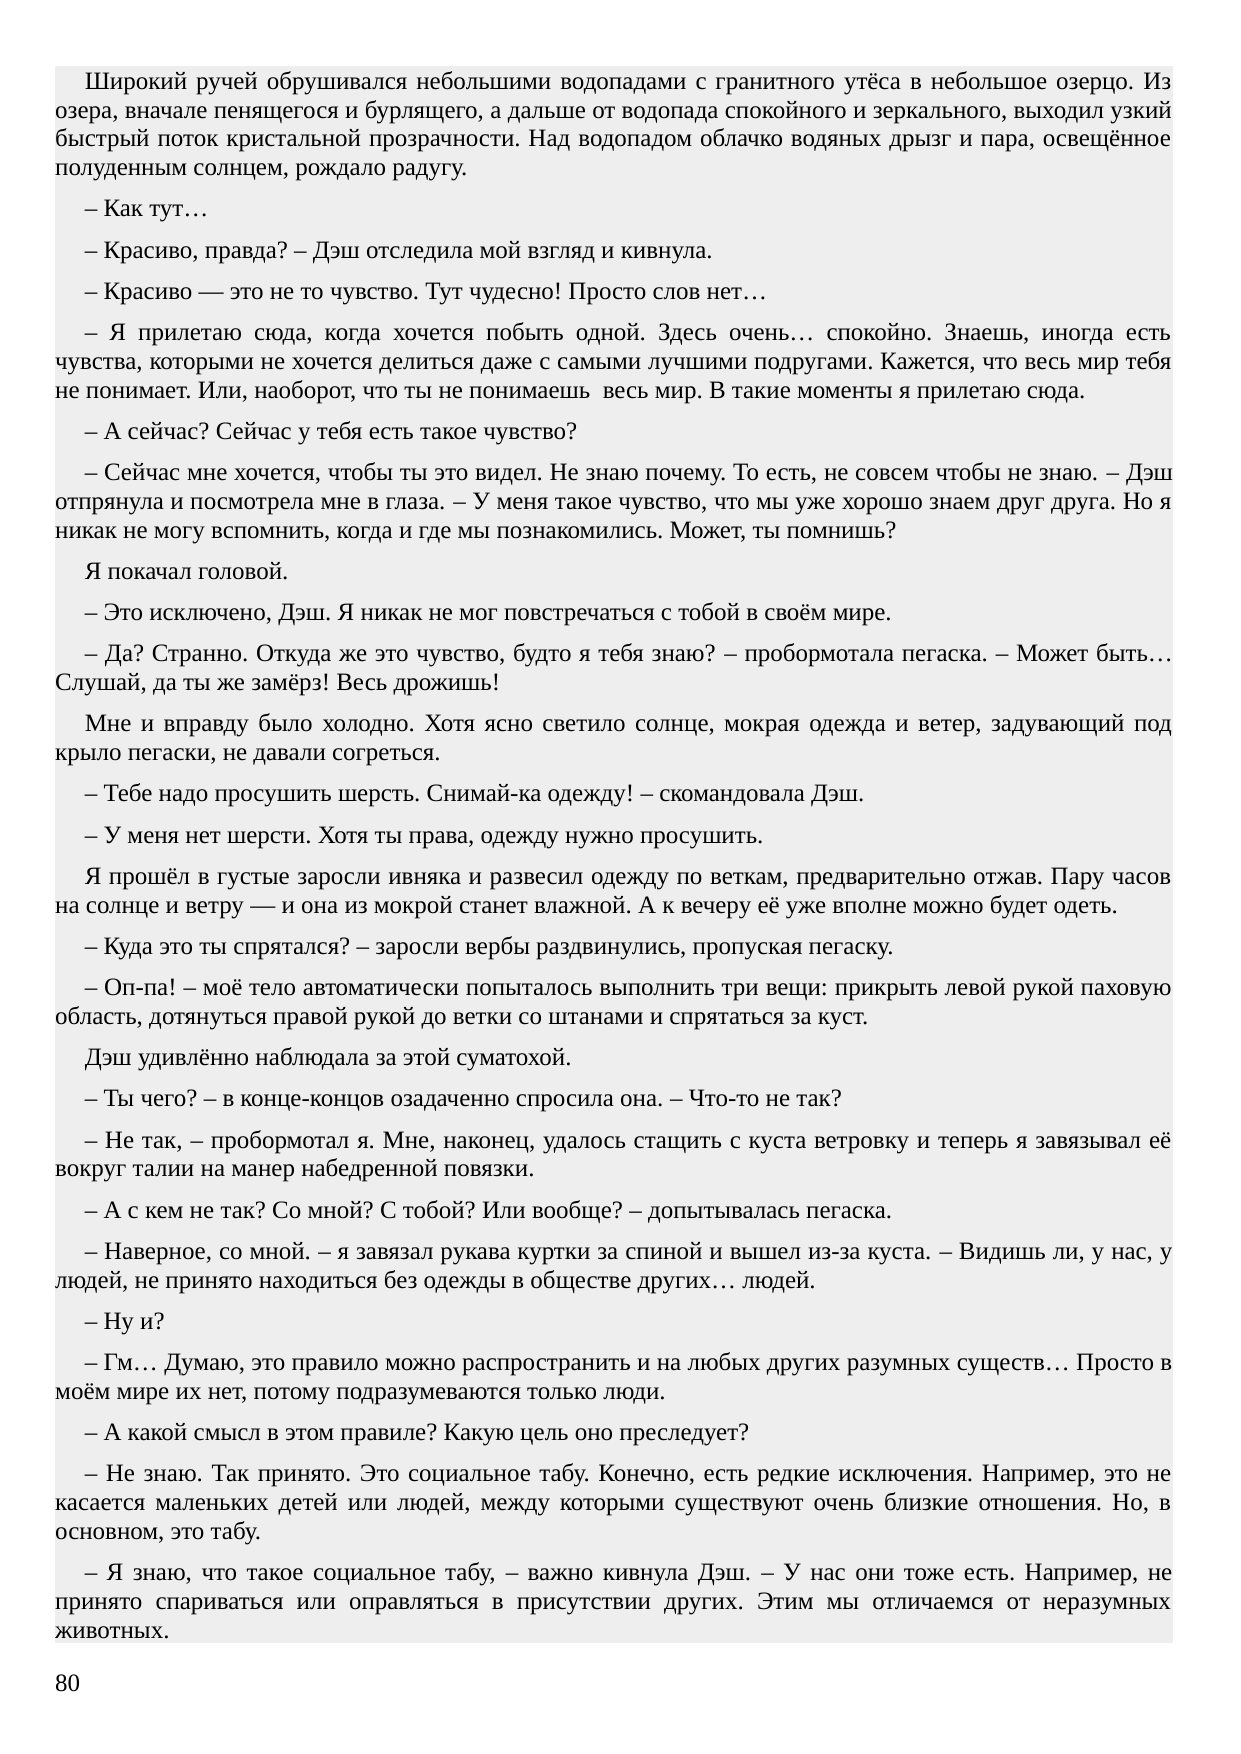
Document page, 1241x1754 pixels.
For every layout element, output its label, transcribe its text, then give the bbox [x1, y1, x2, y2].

text – Куда это ты спрятался? – заросли вербы раздвинулись, пропуская пегаску. [55, 931, 1173, 960]
text Я покачал головой. [55, 556, 1173, 585]
text Широкий ручей обрушивался небольшими водопадами с гранитного утёса в небольшое озерцо. Из озера, вначале пенящегося и бурлящего, а дальше от водопада спокойного и зеркального, выходил узкий быстрый поток кристальной прозрачности. Над водопадом облачко водяных дрызг и пара, освещённое полуденным солнцем, рождало радугу. [55, 66, 1173, 181]
text – Я знаю, что такое социальное табу, – важно кивнула Дэш. – У нас они тоже есть. Например, не принято спариваться или оправляться в присутствии других. Этим мы отличаемся от неразумных животных. [55, 1557, 1173, 1643]
text – Не так, – пробормотал я. Мне, наконец, удалось стащить с куста ветровку и теперь я завязывал её вокруг талии на манер набедренной повязки. [55, 1125, 1173, 1182]
text – У меня нет шерсти. Хотя ты права, одежду нужно просушить. [55, 820, 1173, 848]
text – Как тут… [55, 193, 1173, 222]
text – Не знаю. Так принято. Это социальное табу. Конечно, есть редкие исключения. Например, это не касается маленьких детей или людей, между которыми существуют очень близкие отношения. Но, в основном, это табу. [55, 1458, 1173, 1545]
text – Да? Странно. Откуда же это чувство, будто я тебя знаю? – пробормотала пегаска. – Может быть… Слушай, да ты же замёрз! Весь дрожишь! [55, 638, 1173, 696]
text – Тебе надо просушить шерсть. Снимай-ка одежду! – скомандовала Дэш. [55, 778, 1173, 807]
text – Ты чего? – в конце-концов озадаченно спросила она. – Что-то не так? [55, 1083, 1173, 1112]
text – Красиво, правда? – Дэш отследила мой взгляд и кивнула. [55, 235, 1173, 263]
text Дэш удивлённо наблюдала за этой суматохой. [55, 1042, 1173, 1071]
text – Это исключено, Дэш. Я никак не мог повстречаться с тобой в своём мире. [55, 597, 1173, 626]
text – Наверное, со мной. – я завязал рукава куртки за спиной и вышел из-за куста. – Видишь ли, у нас, у людей, не принято находиться без одежды в обществе других… людей. [55, 1236, 1173, 1293]
text – А какой смысл в этом правиле? Какую цель оно преследует? [55, 1417, 1173, 1446]
text – Красиво — это не то чувство. Тут чудесно! Просто слов нет… [55, 276, 1173, 305]
text – Ну и? [55, 1306, 1173, 1335]
text – Сейчас мне хочется, чтобы ты это видел. Не знаю почему. То есть, не совсем чтобы не знаю. – Дэш отпрянула и посмотрела мне в глаза. – У меня такое чувство, что мы уже хорошо знаем друг друга. Но я никак не могу вспомнить, когда и где мы познакомились. Может, ты помнишь? [55, 457, 1173, 543]
text – Гм… Думаю, это правило можно распространить и на любых других разумных существ… Просто в моём мире их нет, потому подразумеваются только люди. [55, 1347, 1173, 1405]
text Я прошёл в густые заросли ивняка и развесил одежду по веткам, предварительно отжав. Пару часов на солнце и ветру — и она из мокрой станет влажной. А к вечеру её уже вполне можно будет одеть. [55, 861, 1173, 918]
text – А с кем не так? Со мной? С тобой? Или вообще? – допытывалась пегаска. [55, 1195, 1173, 1223]
text – Я прилетаю сюда, когда хочется побыть одной. Здесь очень… спокойно. Знаешь, иногда есть чувства, которыми не хочется делиться даже с самыми лучшими подругами. Кажется, что весь мир тебя не понимает. Или, наоборот, что ты не понимаешь весь мир. В такие моменты я прилетаю сюда. [55, 317, 1173, 403]
text – Оп-па! – моё тело автоматически попыталось выполнить три вещи: прикрыть левой рукой паховую область, дотянуться правой рукой до ветки со штанами и спрятаться за куст. [55, 972, 1173, 1030]
text Мне и вправду было холодно. Хотя ясно светило солнце, мокрая одежда и ветер, задувающий под крыло пегаски, не давали согреться. [55, 708, 1173, 766]
text – А сейчас? Сейчас у тебя есть такое чувство? [55, 416, 1173, 445]
